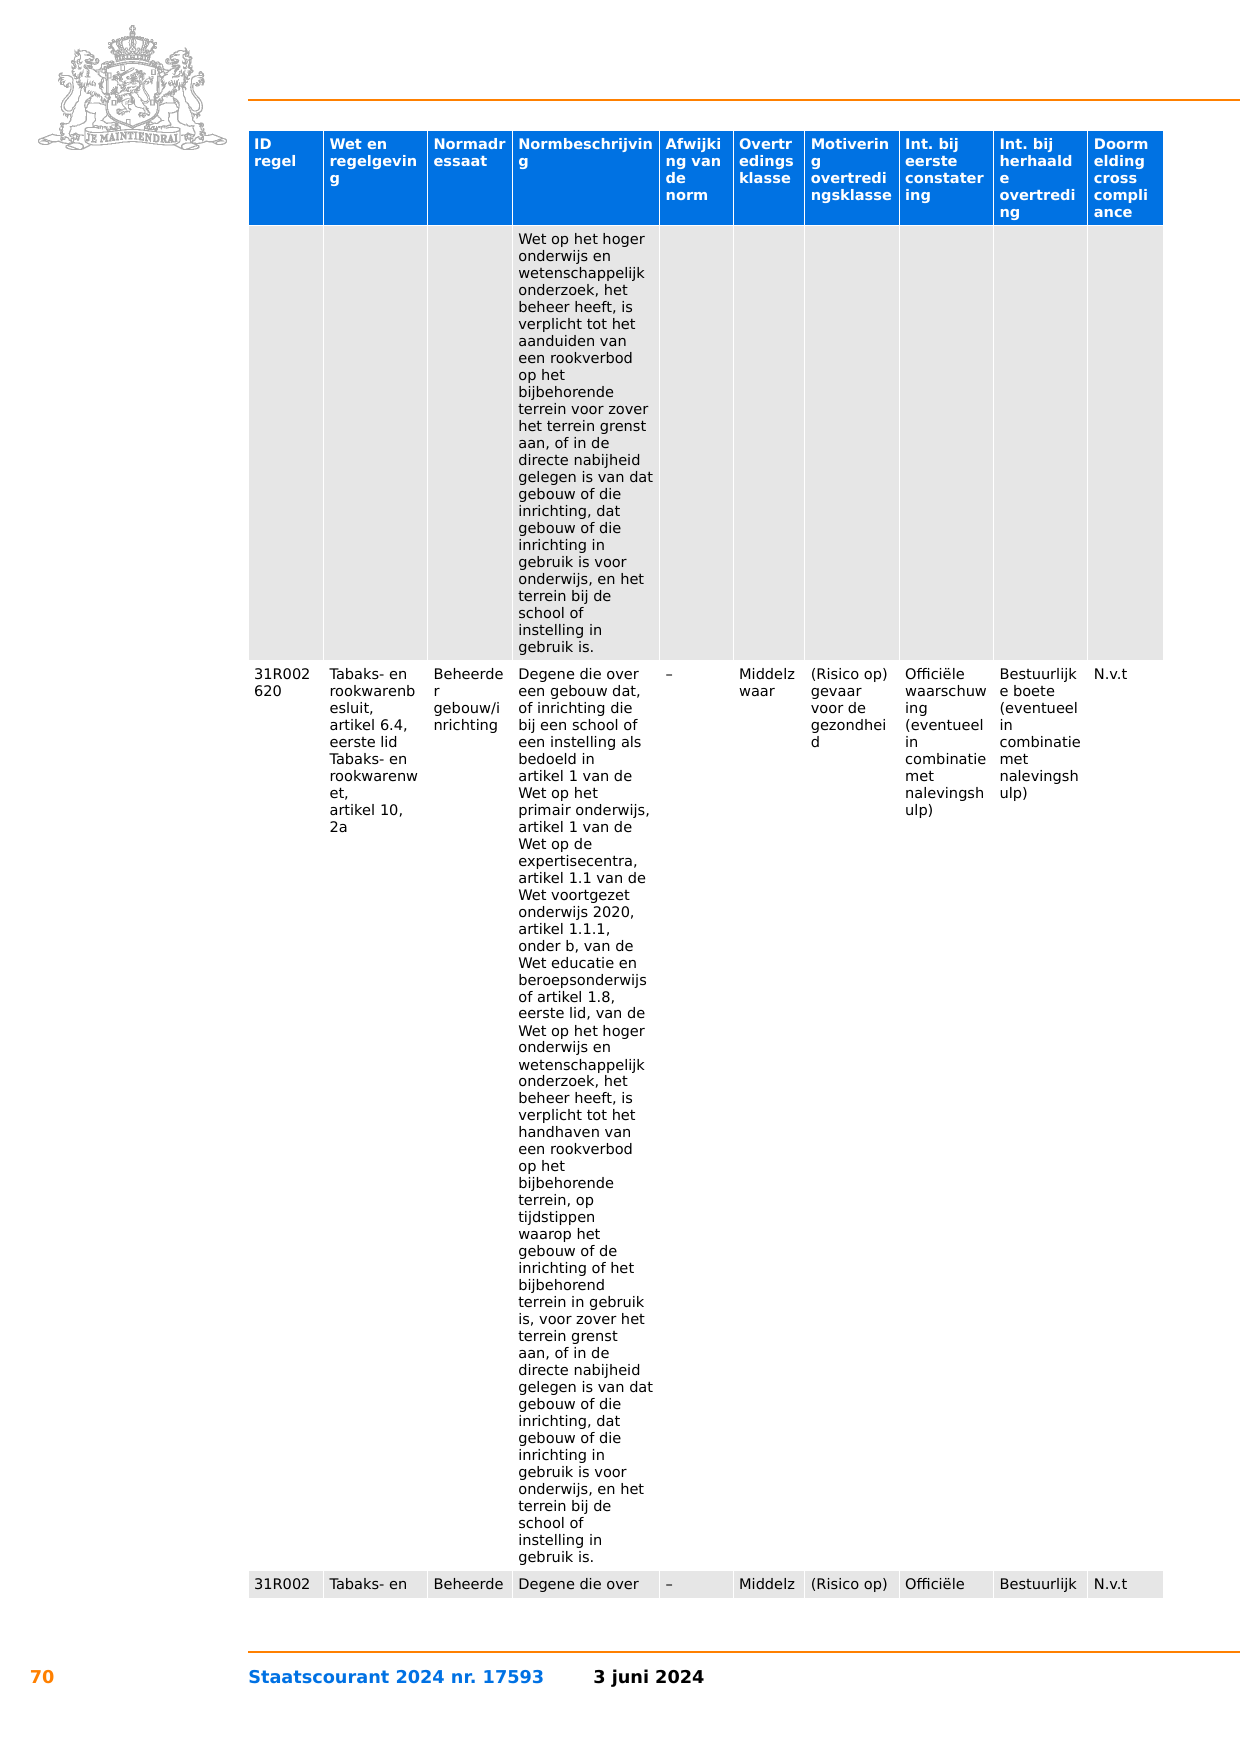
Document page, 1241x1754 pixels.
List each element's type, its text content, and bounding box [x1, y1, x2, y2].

table_cell Beheerde [428, 1571, 512, 1598]
table_cell N.v.t [1088, 661, 1163, 1570]
table_cell Bestuurlijke boete (eventueel in combinatie met nalevingshulp) [994, 661, 1087, 1570]
table_header Normadressaat [428, 131, 512, 225]
table_cell [249, 226, 323, 660]
table_cell [428, 226, 512, 660]
table_cell [324, 226, 427, 660]
table_header Motivering overtredingsklasse [805, 131, 899, 225]
table_header Doormelding cross compliance [1088, 131, 1163, 225]
table_cell Bestuurlijk [994, 1571, 1087, 1598]
table_cell 31R002620 [249, 661, 323, 1570]
table_cell – [660, 1571, 733, 1598]
table_cell [994, 226, 1087, 660]
table_cell Tabaks- en [324, 1571, 427, 1598]
table_cell (Risico op) gevaar voor de gezondheid [805, 661, 899, 1570]
table_header Int. bij herhaalde overtreding [994, 131, 1087, 225]
table_cell [1088, 226, 1163, 660]
table_header Int. bij eerste constatering [900, 131, 993, 225]
table_header ID regel [249, 131, 323, 225]
table_cell [660, 226, 733, 660]
table_cell Wet op het hoger onderwijs en wetenschappelijk onderzoek, het beheer heeft, is verplicht tot het aanduiden van een rookverbod op het bijbehorende terrein voor zover het terrein grenst aan, of in de directe nabijheid gelegen is van dat gebouw of die inrichting, dat gebouw of die inrichting in gebruik is voor onderwijs, en het terrein bij de school of instelling in gebruik is. [513, 226, 659, 660]
table_cell – [660, 661, 733, 1570]
table_cell 31R002 [249, 1571, 323, 1598]
table_cell Officiële waarschuwing (eventueel in combinatie met nalevingshulp) [900, 661, 993, 1570]
table_header Afwijking van de norm [660, 131, 733, 225]
picture [38, 25, 227, 150]
table_cell Officiële [900, 1571, 993, 1598]
table_cell (Risico op) [805, 1571, 899, 1598]
table_cell N.v.t [1088, 1571, 1163, 1598]
table_header Overtredingsklasse [734, 131, 804, 225]
table_cell Degene die over een gebouw dat, of inrichting die bij een school of een instelling als bedoeld in artikel 1 van de Wet op het primair onderwijs, artikel 1 van de Wet op de expertisecentra, artikel 1.1 van de Wet voortgezet onderwijs 2020, artikel 1.1.1, onder b, van de Wet educatie en beroepsonderwijs of artikel 1.8, eerste lid, van de Wet op het hoger onderwijs en wetenschappelijk onderzoek, het beheer heeft, is verplicht tot het handhaven van een rookverbod op het bijbehorende terrein, op tijdstippen waarop het gebouw of de inrichting of het bijbehorend terrein in gebruik is, voor zover het terrein grenst aan, of in de directe nabijheid gelegen is van dat gebouw of die inrichting, dat gebouw of die inrichting in gebruik is voor onderwijs, en het terrein bij de school of instelling in gebruik is. [513, 661, 659, 1570]
table_cell Beheerder gebouw/inrichting [428, 661, 512, 1570]
table_cell Tabaks- en rookwarenbesluit, artikel 6.4, eerste lid Tabaks- en rookwarenwet, artikel 10, 2a [324, 661, 427, 1570]
table_cell Middelz [734, 1571, 804, 1598]
table_cell [805, 226, 899, 660]
table_cell Middelzwaar [734, 661, 804, 1570]
table_cell Degene die over [513, 1571, 659, 1598]
table_cell [900, 226, 993, 660]
table_header Wet en regelgeving [324, 131, 427, 225]
table_cell [734, 226, 804, 660]
table_header Normbeschrijving [513, 131, 659, 225]
